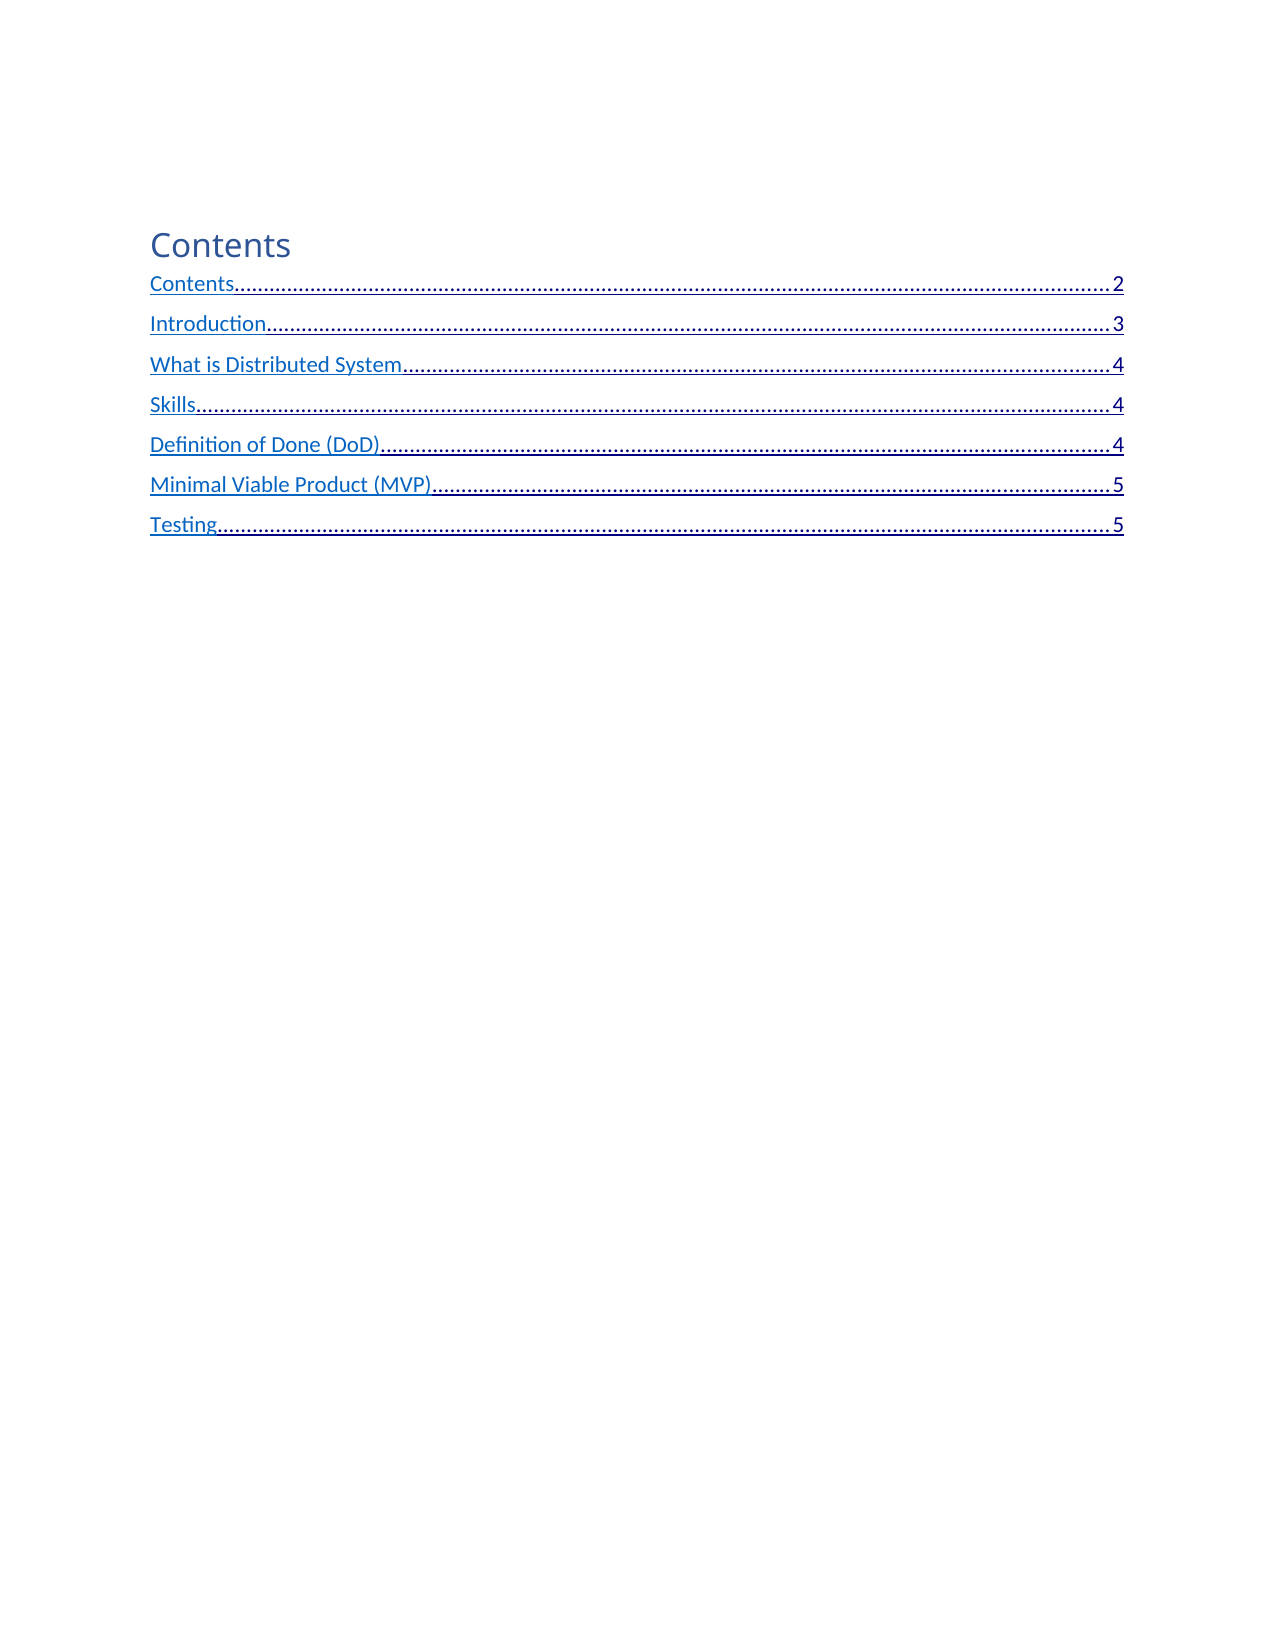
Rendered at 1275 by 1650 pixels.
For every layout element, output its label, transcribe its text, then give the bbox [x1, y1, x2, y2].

text Contents 2 [150, 269, 1125, 297]
text Skills 4 [150, 390, 1125, 418]
subtitle Contents [150, 221, 1125, 267]
text What is Distributed System 4 [150, 350, 1125, 378]
text Testing 5 [150, 510, 1125, 538]
text Definition of Done (DoD) 4 [150, 430, 1125, 458]
text Introduction 3 [150, 309, 1125, 338]
text Minimal Viable Product (MVP) 5 [150, 470, 1125, 498]
